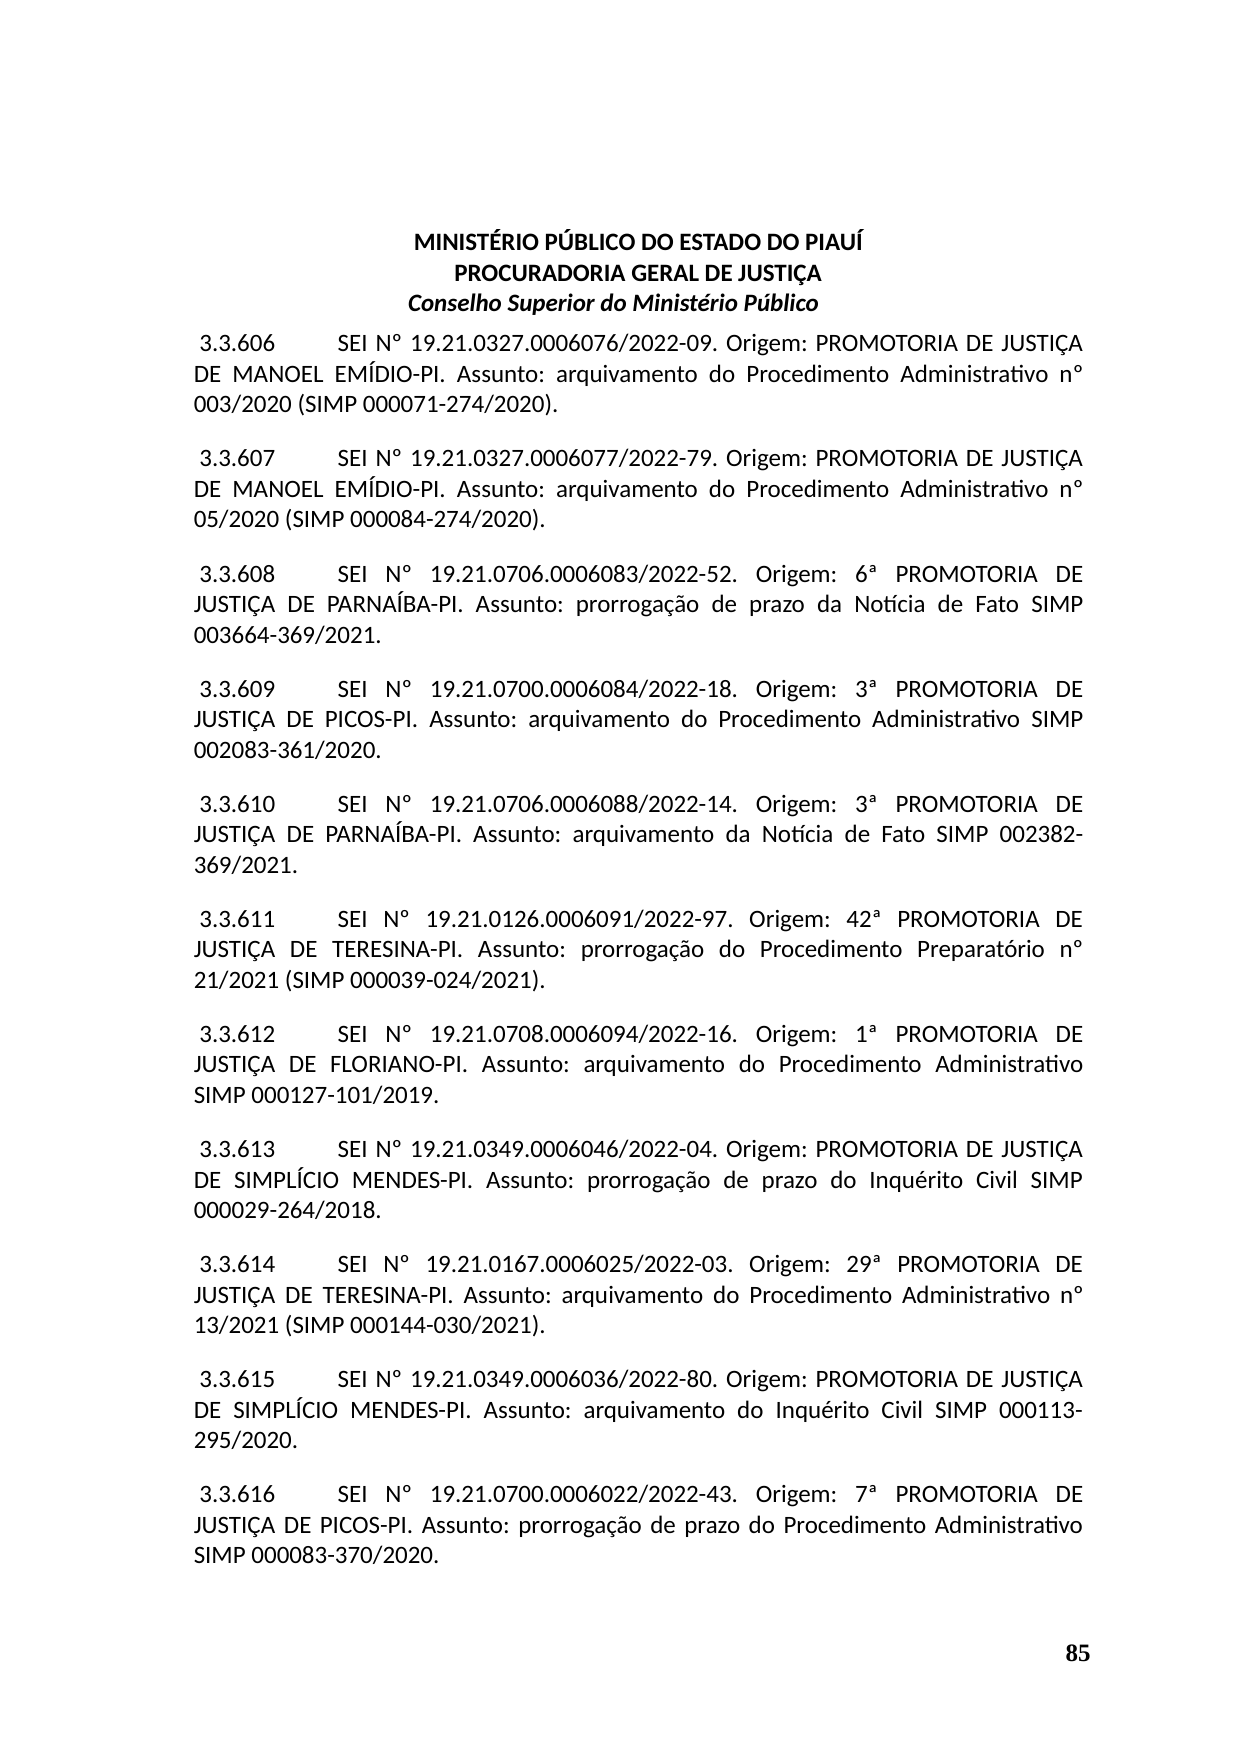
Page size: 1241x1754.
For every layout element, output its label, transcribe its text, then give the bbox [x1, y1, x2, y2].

list SEI Nº 19.21.0349.0006036/2022-80. Origem: PROMOTORIA DE JUSTIÇA DE SIMPLÍCIO MENDES-PI. Assunto: arquivamento do Inquérito Civil SIMP 000113-295/2020. [193, 1363, 1084, 1455]
list SEI Nº 19.21.0706.0006088/2022-14. Origem: 3ª PROMOTORIA DE JUSTIÇA DE PARNAÍBA-PI. Assunto: arquivamento da Notícia de Fato SIMP 002382-369/2021. [193, 788, 1084, 879]
list SEI Nº 19.21.0700.0006022/2022-43. Origem: 7ª PROMOTORIA DE JUSTIÇA DE PICOS-PI. Assunto: prorrogação de prazo do Procedimento Administrativo SIMP 000083-370/2020. [193, 1478, 1084, 1570]
list SEI Nº 19.21.0126.0006091/2022-97. Origem: 42ª PROMOTORIA DE JUSTIÇA DE TERESINA-PI. Assunto: prorrogação do Procedimento Preparatório nº 21/2021 (SIMP 000039-024/2021). [193, 903, 1084, 994]
list SEI Nº 19.21.0167.0006025/2022-03. Origem: 29ª PROMOTORIA DE JUSTIÇA DE TERESINA-PI. Assunto: arquivamento do Procedimento Administrativo nº 13/2021 (SIMP 000144-030/2021). [193, 1248, 1084, 1340]
list SEI Nº 19.21.0700.0006084/2022-18. Origem: 3ª PROMOTORIA DE JUSTIÇA DE PICOS-PI. Assunto: arquivamento do Procedimento Administrativo SIMP 002083-361/2020. [193, 673, 1084, 764]
list SEI Nº 19.21.0349.0006046/2022-04. Origem: PROMOTORIA DE JUSTIÇA DE SIMPLÍCIO MENDES-PI. Assunto: prorrogação de prazo do Inquérito Civil SIMP 000029-264/2018. [193, 1133, 1084, 1225]
list SEI Nº 19.21.0327.0006076/2022-09. Origem: PROMOTORIA DE JUSTIÇA DE MANOEL EMÍDIO-PI. Assunto: arquivamento do Procedimento Administrativo nº 003/2020 (SIMP 000071-274/2020). [193, 327, 1084, 419]
list SEI Nº 19.21.0706.0006083/2022-52. Origem: 6ª PROMOTORIA DE JUSTIÇA DE PARNAÍBA-PI. Assunto: prorrogação de prazo da Notícia de Fato SIMP 003664-369/2021. [193, 558, 1084, 649]
list SEI Nº 19.21.0708.0006094/2022-16. Origem: 1ª PROMOTORIA DE JUSTIÇA DE FLORIANO-PI. Assunto: arquivamento do Procedimento Administrativo SIMP 000127-101/2019. [193, 1018, 1084, 1110]
list SEI Nº 19.21.0327.0006077/2022-79. Origem: PROMOTORIA DE JUSTIÇA DE MANOEL EMÍDIO-PI. Assunto: arquivamento do Procedimento Administrativo nº 05/2020 (SIMP 000084-274/2020). [193, 443, 1084, 534]
